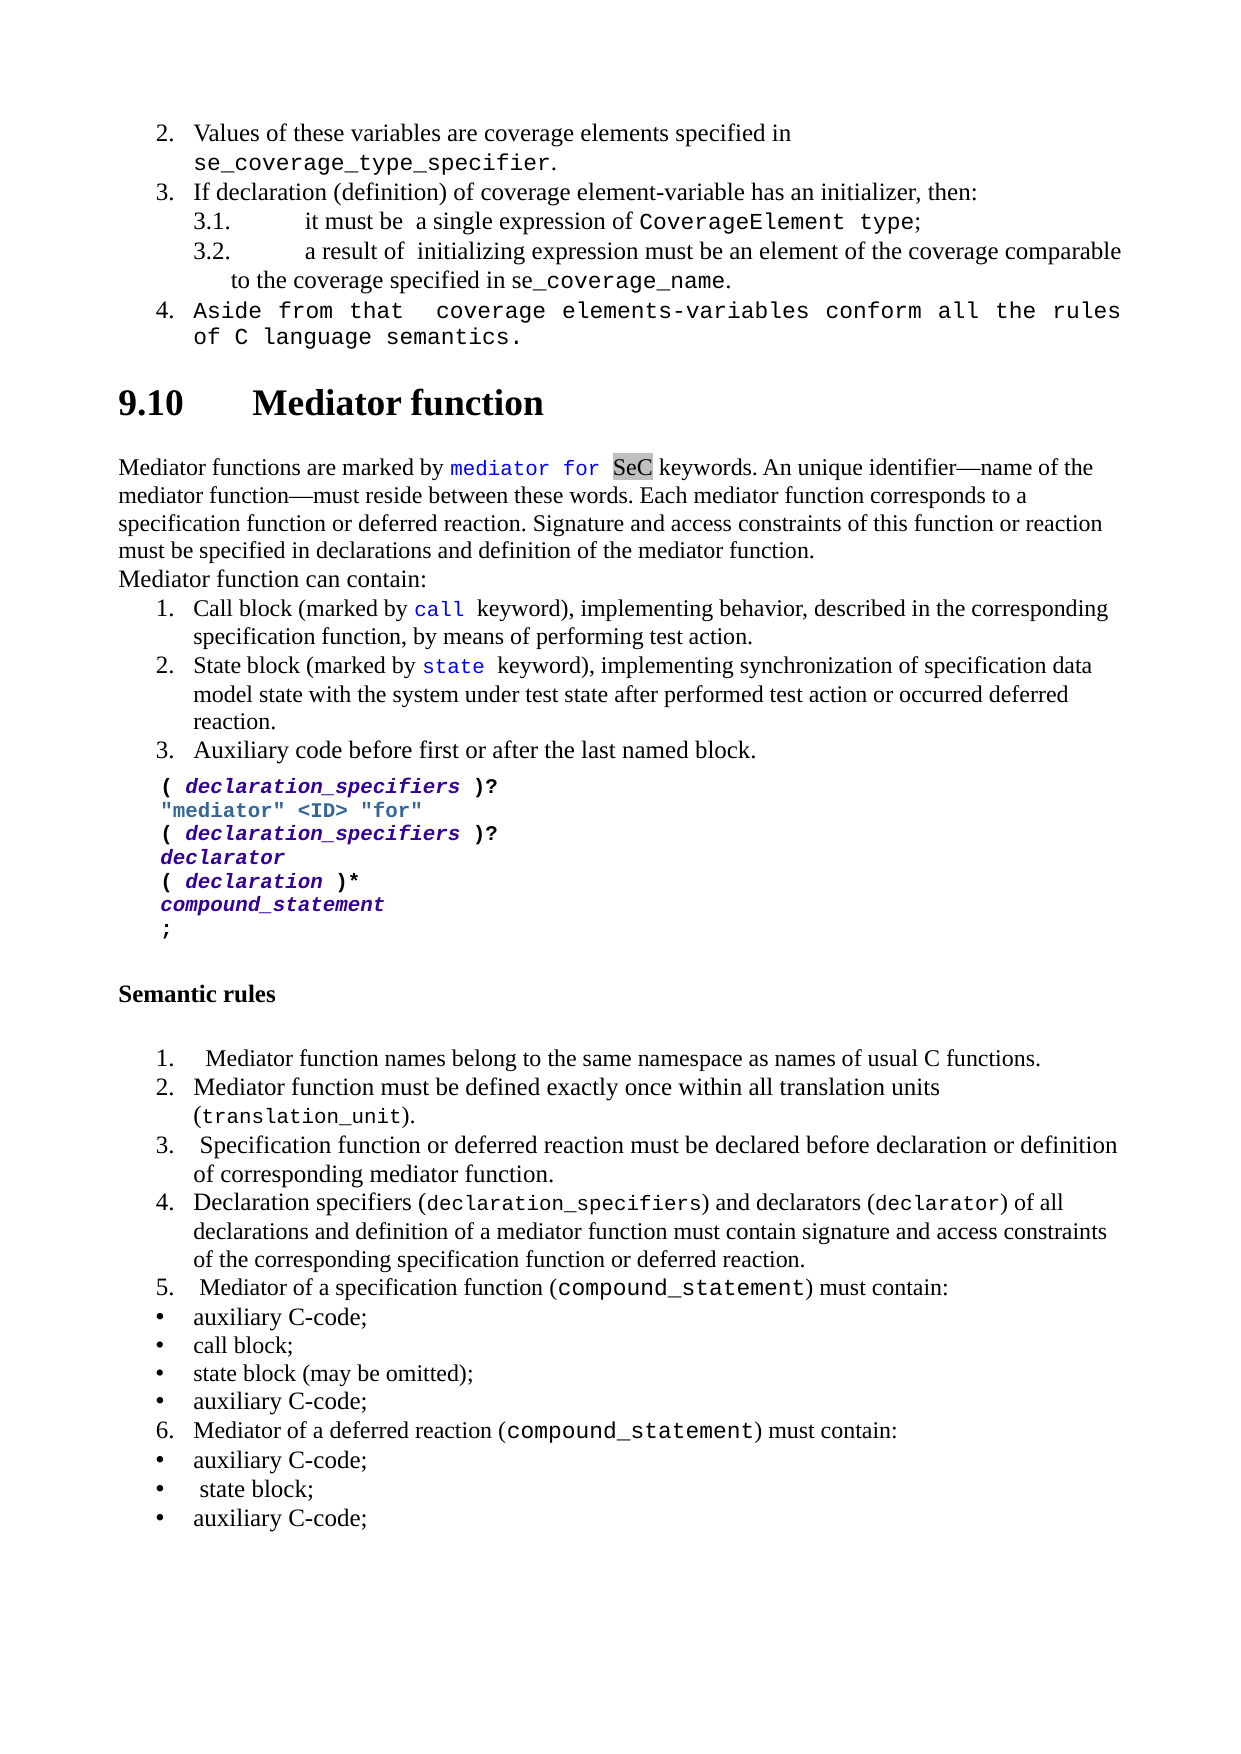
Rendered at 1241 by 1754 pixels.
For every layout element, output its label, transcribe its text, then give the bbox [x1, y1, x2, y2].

list call block; [156, 1331, 1122, 1359]
list auxiliary C-code; [156, 1503, 1122, 1532]
subtitle Mediator function [118, 380, 1122, 423]
list If declaration (definition) of coverage element-variable has an initializer, then: [156, 177, 1122, 206]
list Mediator of a specification function (compound_statement) must contain: [156, 1272, 1122, 1302]
list a result of initializing expression must be an element of the coverage comparable to the coverage specified in se_coverage_name. [193, 236, 1122, 295]
list Mediator function names belong to the same namespace as names of usual C functions. [156, 1043, 1122, 1072]
list Aside from that coverage elements-variables conform all the rules of C language semantics. [156, 295, 1122, 351]
list auxiliary C-code; [156, 1445, 1122, 1474]
list auxiliary C-code; [156, 1386, 1122, 1415]
text ( declaration_specifiers )? "mediator" <ID> "for" ( declaration_specifiers )? declarator ( declaration )* compound_statement ; [160, 776, 1122, 942]
list Declaration specifiers (declaration_specifiers) and declarators (declarator) of all declarations and definition of a mediator function must contain signature and access constraints of the corresponding specification function or deferred reaction. [156, 1187, 1122, 1272]
list auxiliary C-code; [156, 1302, 1122, 1331]
list Values of these variables are coverage elements specified in se_coverage_type_specifier. [156, 118, 1122, 177]
list State block (marked by state keyword), implementing synchronization of specification data model state with the system under test state after performed test action or occurred deferred reaction. [156, 650, 1122, 735]
list it must be a single expression of CoverageElement type; [193, 206, 1122, 236]
text Mediator functions are marked by mediator for SeC keywords. An unique identifier—name of the mediator function—must reside between these words. Each mediator function corresponds to a specification function or deferred reaction. Signature and access constraints of this function or reaction must be specified in declarations and definition of the mediator function. [118, 453, 1122, 564]
subtitle Semantic rules [118, 979, 1122, 1008]
list Specification function or deferred reaction must be declared before declaration or definition of corresponding mediator function. [156, 1130, 1122, 1187]
list Mediator function must be defined exactly once within all translation units (translation_unit). [156, 1072, 1122, 1130]
list Call block (marked by call keyword), implementing behavior, described in the corresponding specification function, by means of performing test action. [156, 593, 1122, 650]
list state block; [156, 1474, 1122, 1503]
text Mediator function can contain: [118, 564, 1122, 593]
list Auxiliary code before first or after the last named block. [156, 735, 1122, 763]
list Mediator of a deferred reaction (compound_statement) must contain: [156, 1415, 1122, 1445]
list state block (may be omitted); [156, 1359, 1122, 1386]
